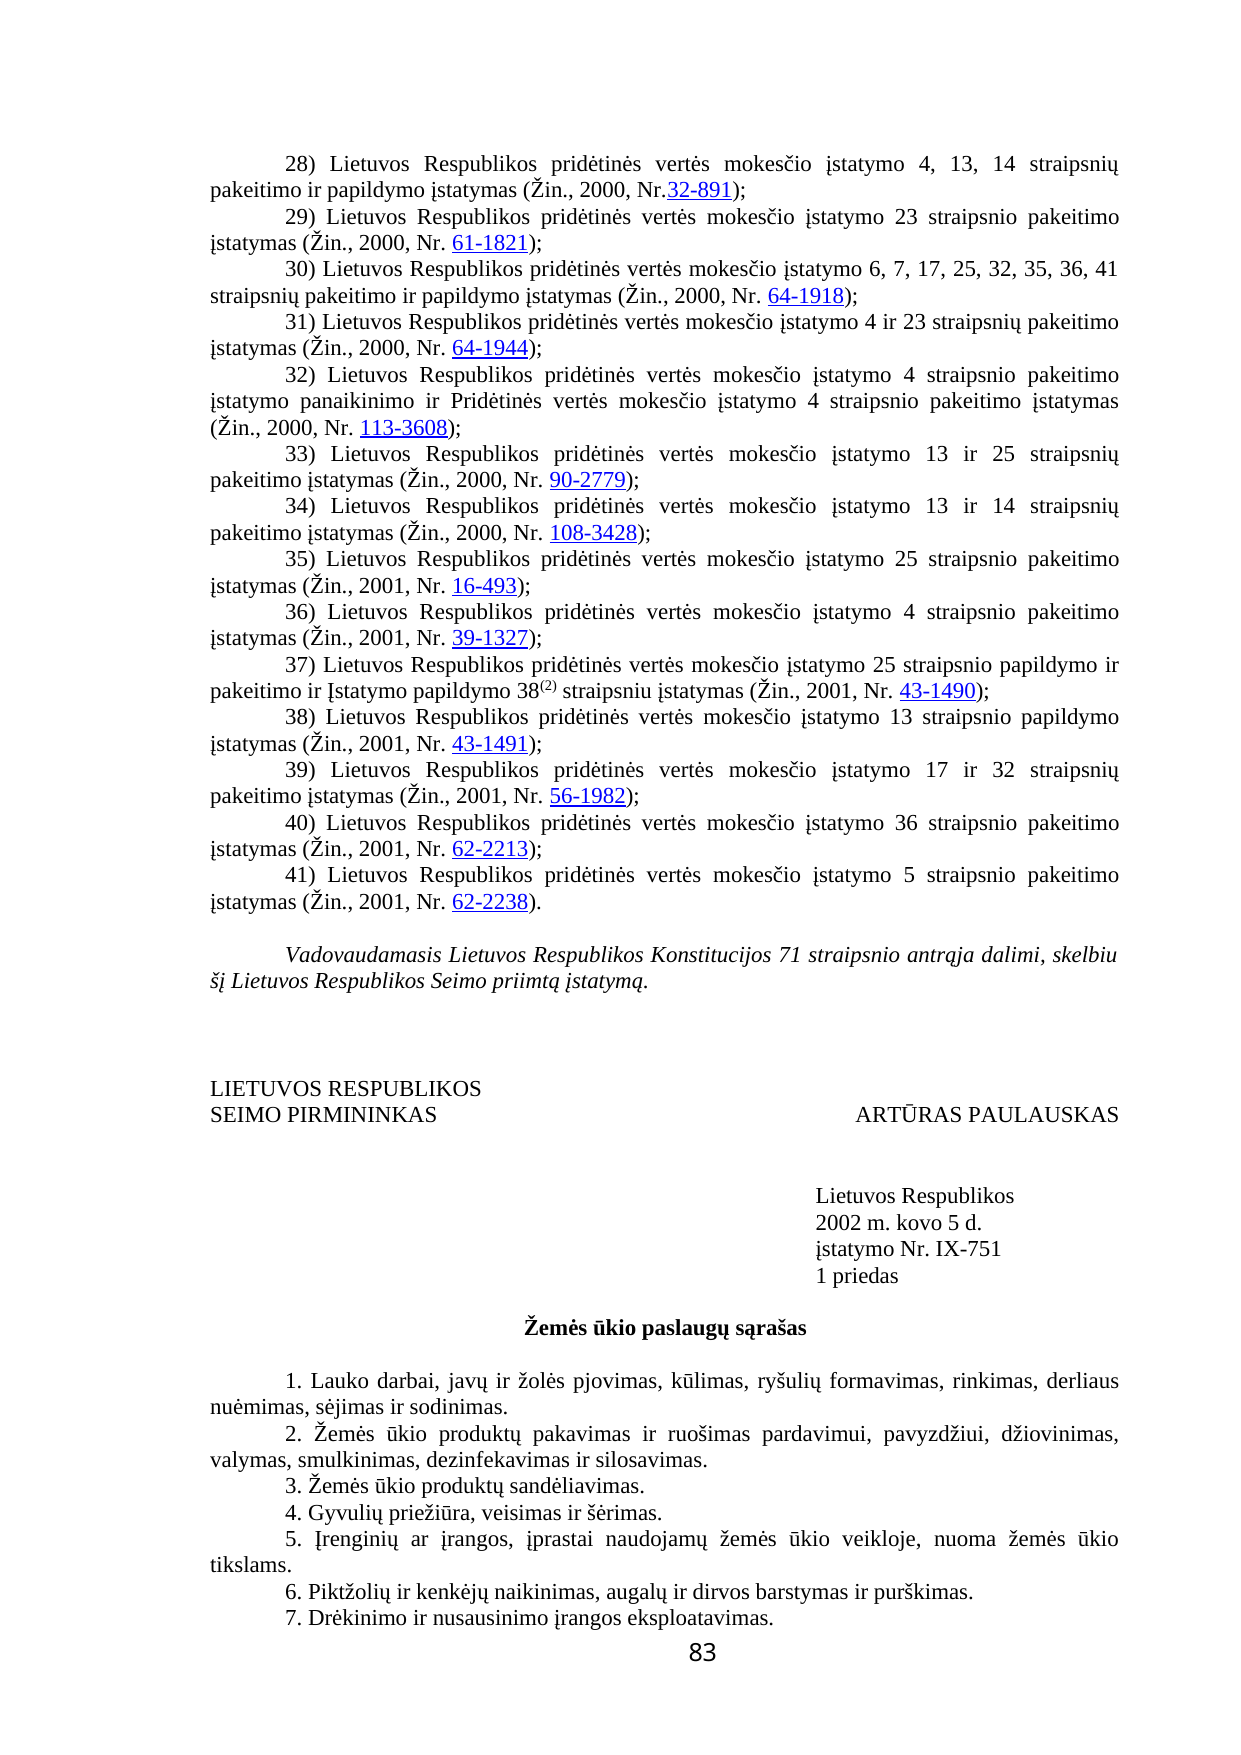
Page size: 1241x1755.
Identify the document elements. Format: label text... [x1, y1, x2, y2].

text 33) Lietuvos Respublikos pridėtinės vertės mokesčio įstatymo 13 ir 25 straipsnių pakeitimo įstatymas (Žin., 2000, Nr. 90-2779); [210, 440, 1120, 493]
text 35) Lietuvos Respublikos pridėtinės vertės mokesčio įstatymo 25 straipsnio pakeitimo įstatymas (Žin., 2001, Nr. 16-493); [210, 545, 1120, 598]
text SEIMO PIRMININKAS ARTŪRAS PAULAUSKAS [210, 1101, 1120, 1127]
text 4. Gyvulių priežiūra, veisimas ir šėrimas. [210, 1499, 1120, 1525]
text 31) Lietuvos Respublikos pridėtinės vertės mokesčio įstatymo 4 ir 23 straipsnių pakeitimo įstatymas (Žin., 2000, Nr. 64-1944); [210, 308, 1120, 361]
text 37) Lietuvos Respublikos pridėtinės vertės mokesčio įstatymo 25 straipsnio papildymo ir pakeitimo ir Įstatymo papildymo 38(2) straipsniu įstatymas (Žin., 2001, Nr. 43-1490); [210, 651, 1120, 703]
text 7. Drėkinimo ir nusausinimo įrangos eksploatavimas. [210, 1604, 1120, 1631]
text 2. Žemės ūkio produktų pakavimas ir ruošimas pardavimui, pavyzdžiui, džiovinimas, valymas, smulkinimas, dezinfekavimas ir silosavimas. [210, 1420, 1120, 1472]
text 40) Lietuvos Respublikos pridėtinės vertės mokesčio įstatymo 36 straipsnio pakeitimo įstatymas (Žin., 2001, Nr. 62-2213); [210, 809, 1120, 862]
text įstatymo Nr. IX-751 [210, 1235, 1120, 1262]
text 28) Lietuvos Respublikos pridėtinės vertės mokesčio įstatymo 4, 13, 14 straipsnių pakeitimo ir papildymo įstatymas (Žin., 2000, Nr.32-891); [210, 150, 1120, 203]
text 1 priedas [210, 1262, 1120, 1288]
text 30) Lietuvos Respublikos pridėtinės vertės mokesčio įstatymo 6, 7, 17, 25, 32, 35, 36, 41 straipsnių pakeitimo ir papildymo įstatymas (Žin., 2000, Nr. 64-1918); [210, 255, 1120, 308]
text 41) Lietuvos Respublikos pridėtinės vertės mokesčio įstatymo 5 straipsnio pakeitimo įstatymas (Žin., 2001, Nr. 62-2238). [210, 862, 1120, 914]
text 29) Lietuvos Respublikos pridėtinės vertės mokesčio įstatymo 23 straipsnio pakeitimo įstatymas (Žin., 2000, Nr. 61-1821); [210, 203, 1120, 255]
text 1. Lauko darbai, javų ir žolės pjovimas, kūlimas, ryšulių formavimas, rinkimas, derliaus nuėmimas, sėjimas ir sodinimas. [210, 1367, 1120, 1420]
text 5. Įrenginių ar įrangos, įprastai naudojamų žemės ūkio veikloje, nuoma žemės ūkio tikslams. [210, 1525, 1120, 1578]
text LIETUVOS RESPUBLIKOS [210, 1075, 1120, 1101]
text 38) Lietuvos Respublikos pridėtinės vertės mokesčio įstatymo 13 straipsnio papildymo įstatymas (Žin., 2001, Nr. 43-1491); [210, 703, 1120, 756]
text 2002 m. kovo 5 d. [210, 1209, 1120, 1235]
text 32) Lietuvos Respublikos pridėtinės vertės mokesčio įstatymo 4 straipsnio pakeitimo įstatymo panaikinimo ir Pridėtinės vertės mokesčio įstatymo 4 straipsnio pakeitimo įstatymas (Žin., 2000, Nr. 113-3608); [210, 361, 1120, 440]
text 6. Piktžolių ir kenkėjų naikinimas, augalų ir dirvos barstymas ir purškimas. [210, 1578, 1120, 1604]
text Lietuvos Respublikos [735, 1183, 1120, 1209]
text 36) Lietuvos Respublikos pridėtinės vertės mokesčio įstatymo 4 straipsnio pakeitimo įstatymas (Žin., 2001, Nr. 39-1327); [210, 598, 1120, 651]
text Vadovaudamasis Lietuvos Respublikos Konstitucijos 71 straipsnio antrąja dalimi, skelbiu šį Lietuvos Respublikos Seimo priimtą įstatymą. [210, 941, 1120, 993]
text 39) Lietuvos Respublikos pridėtinės vertės mokesčio įstatymo 17 ir 32 straipsnių pakeitimo įstatymas (Žin., 2001, Nr. 56-1982); [210, 756, 1120, 809]
text Žemės ūkio paslaugų sąrašas [210, 1314, 1120, 1341]
text 3. Žemės ūkio produktų sandėliavimas. [210, 1472, 1120, 1499]
text 34) Lietuvos Respublikos pridėtinės vertės mokesčio įstatymo 13 ir 14 straipsnių pakeitimo įstatymas (Žin., 2000, Nr. 108-3428); [210, 493, 1120, 545]
